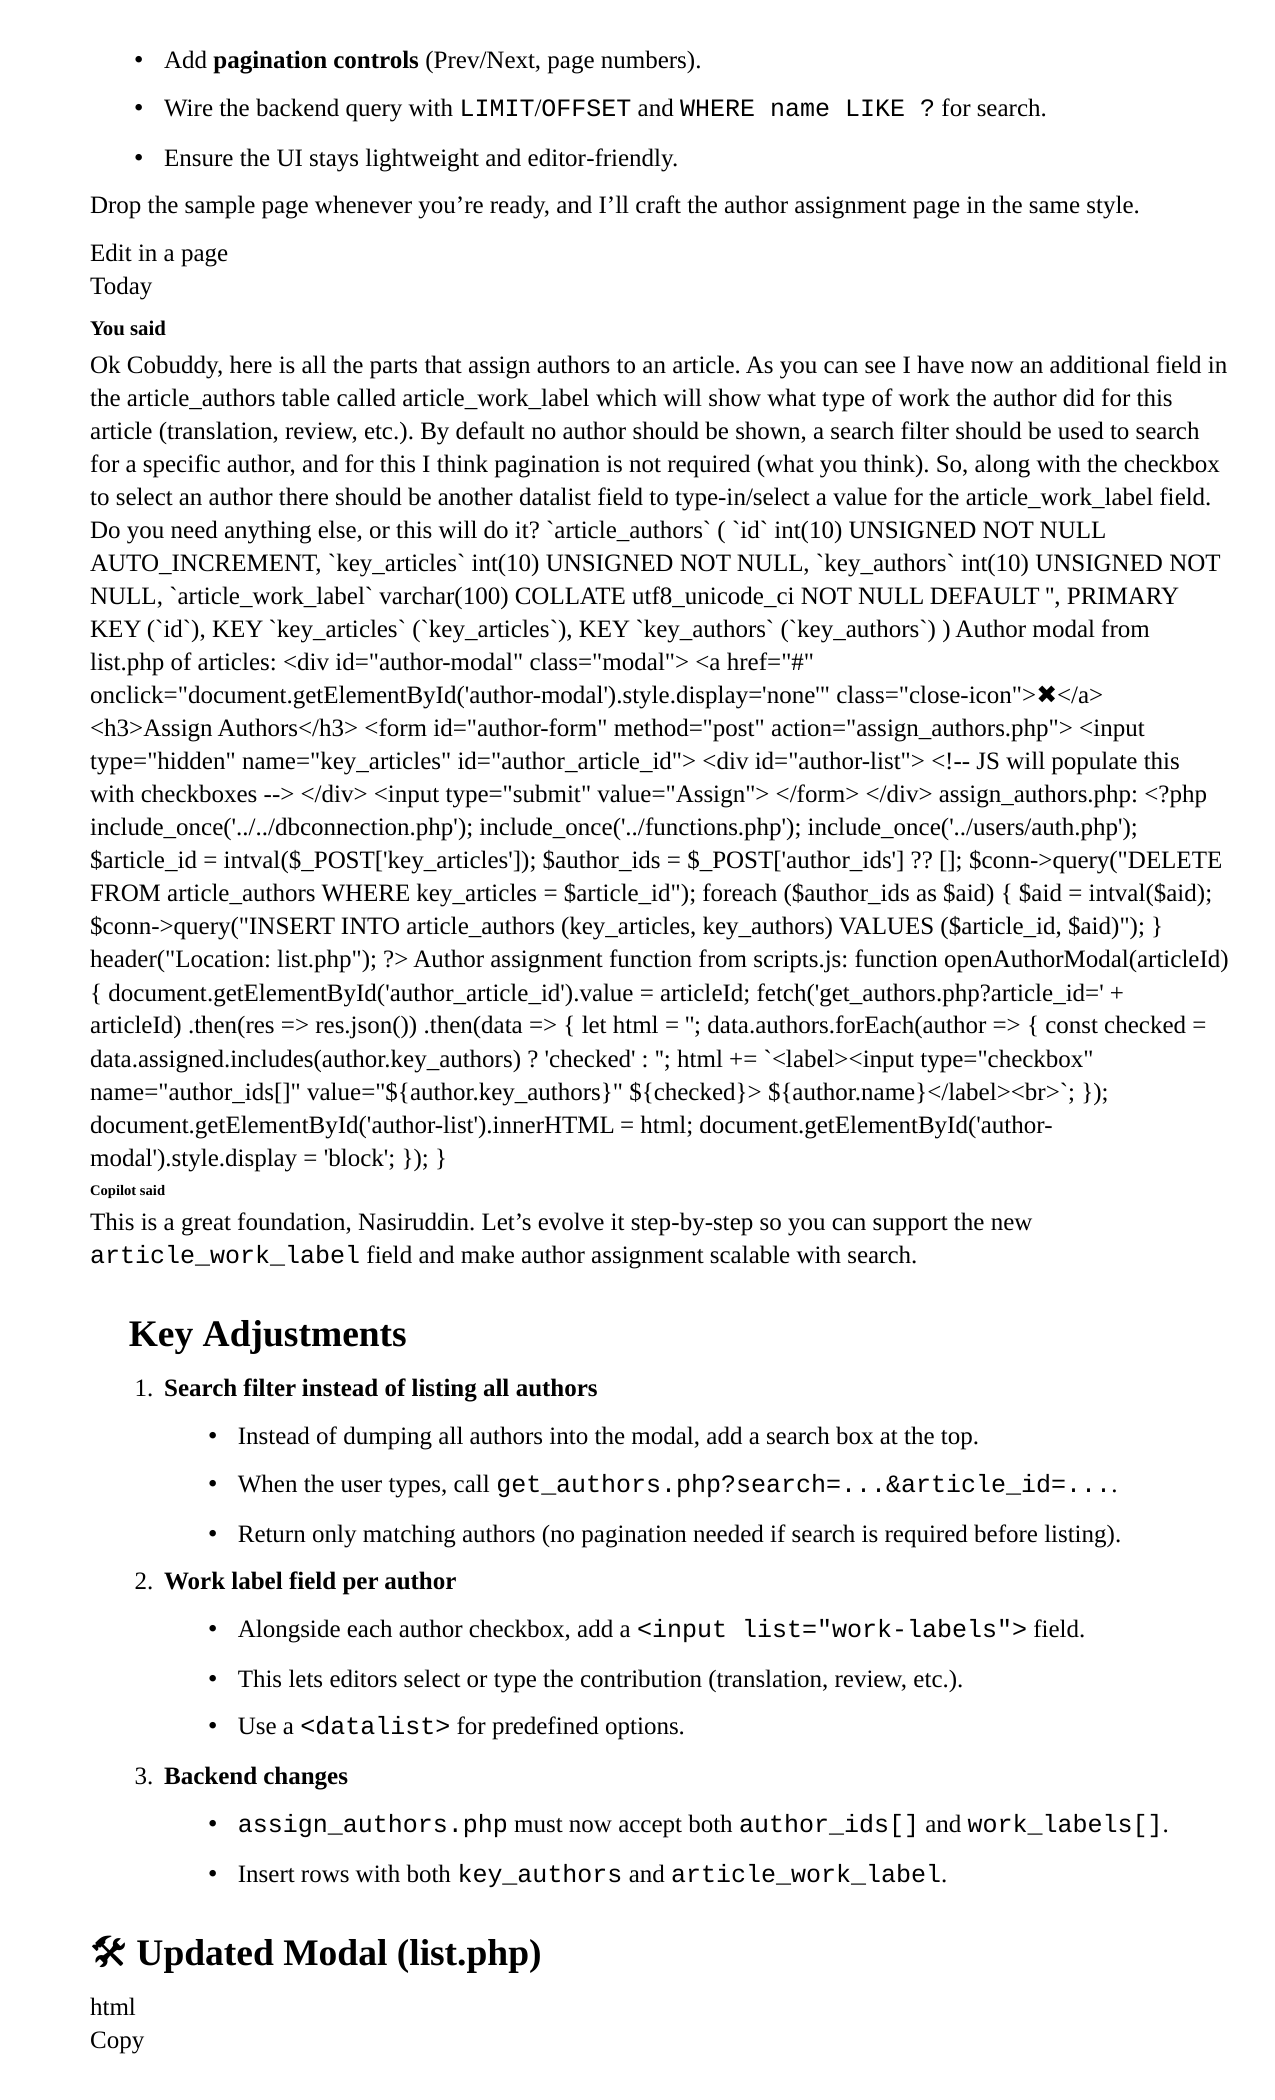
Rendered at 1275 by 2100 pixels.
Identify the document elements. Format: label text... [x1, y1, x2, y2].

list This lets editors select or type the contribution (translation, review, etc.). [208, 1664, 1230, 1693]
list Wire the backend query with LIMIT/OFFSET and WHERE name LIKE ? for search. [134, 93, 1230, 123]
subtitle 🔑 Key Adjustments [90, 1311, 1230, 1354]
list Work label field per author [134, 1566, 1230, 1595]
list Use a <datalist> for predefined options. [208, 1711, 1230, 1742]
text Drop the sample page whenever you’re ready, and I’ll craft the author assignment page in the same style. [90, 190, 1230, 219]
text Copy [90, 2025, 1230, 2054]
list When the user types, call get_authors.php?search=...&article_id=.... [208, 1469, 1230, 1499]
text Edit in a page [90, 238, 1230, 267]
text This is a great foundation, Nasiruddin. Let’s evolve it step‑by‑step so you can support the new article_work_label field and make author assignment scalable with search. [90, 1207, 1230, 1271]
list assign_authors.php must now accept both author_ids[] and work_labels[]. [208, 1809, 1230, 1840]
list Ensure the UI stays lightweight and editor‑friendly. [134, 143, 1230, 171]
list Search filter instead of listing all authors [134, 1373, 1230, 1402]
list Instead of dumping all authors into the modal, add a search box at the top. [208, 1421, 1230, 1450]
list Add pagination controls (Prev/Next, page numbers). [134, 45, 1230, 74]
list Insert rows with both key_authors and article_work_label. [208, 1859, 1230, 1890]
list Return only matching authors (no pagination needed if search is required before listing). [208, 1519, 1230, 1547]
list Alongside each author checkbox, add a <input list="work-labels"> field. [208, 1614, 1230, 1645]
subtitle Copilot said [90, 1182, 1230, 1199]
list Backend changes [134, 1761, 1230, 1790]
subtitle You said [90, 316, 1230, 340]
text Ok Cobuddy, here is all the parts that assign authors to an article. As you can see I have now an additional field in the article_authors table called article_work_label which will show what type of work the author did for this article (translation, review, etc.). By default no author should be shown, a search filter should be used to search for a specific author, and for this I think pagination is not required (what you think). So, along with the checkbox to select an author there should be another datalist field to type-in/select a value for the article_work_label field. Do you need anything else, or this will do it? `article_authors` ( `id` int(10) UNSIGNED NOT NULL AUTO_INCREMENT, `key_articles` int(10) UNSIGNED NOT NULL, `key_authors` int(10) UNSIGNED NOT NULL, `article_work_label` varchar(100) COLLATE utf8_unicode_ci NOT NULL DEFAULT '', PRIMARY KEY (`id`), KEY `key_articles` (`key_articles`), KEY `key_authors` (`key_authors`) ) Author modal from list.php of articles: <div id="author-modal" class="modal"> <a href="#" onclick="document.getElementById('author-modal').style.display='none'" class="close-icon">✖</a> <h3>Assign Authors</h3> <form id="author-form" method="post" action="assign_authors.php"> <input type="hidden" name="key_articles" id="author_article_id"> <div id="author-list"> <!-- JS will populate this with checkboxes --> </div> <input type="submit" value="Assign"> </form> </div> assign_authors.php: <?php include_once('../../dbconnection.php'); include_once('../functions.php'); include_once('../users/auth.php'); $article_id = intval($_POST['key_articles']); $author_ids = $_POST['author_ids'] ?? []; $conn->query("DELETE FROM article_authors WHERE key_articles = $article_id"); foreach ($author_ids as $aid) { $aid = intval($aid); $conn->query("INSERT INTO article_authors (key_articles, key_authors) VALUES ($article_id, $aid)"); } header("Location: list.php"); ?> Author assignment function from scripts.js: function openAuthorModal(articleId) { document.getElementById('author_article_id').value = articleId; fetch('get_authors.php?article_id=' + articleId) .then(res => res.json()) .then(data => { let html = ''; data.authors.forEach(author => { const checked = data.assigned.includes(author.key_authors) ? 'checked' : ''; html += `<label><input type="checkbox" name="author_ids[]" value="${author.key_authors}" ${checked}> ${author.name}</label><br>`; }); document.getElementById('author-list').innerHTML = html; document.getElementById('author-modal').style.display = 'block'; }); } [90, 350, 1230, 1171]
text html [90, 1992, 1230, 2021]
text Today [90, 271, 1230, 299]
subtitle 🛠️ Updated Modal (list.php) [90, 1930, 1230, 1973]
